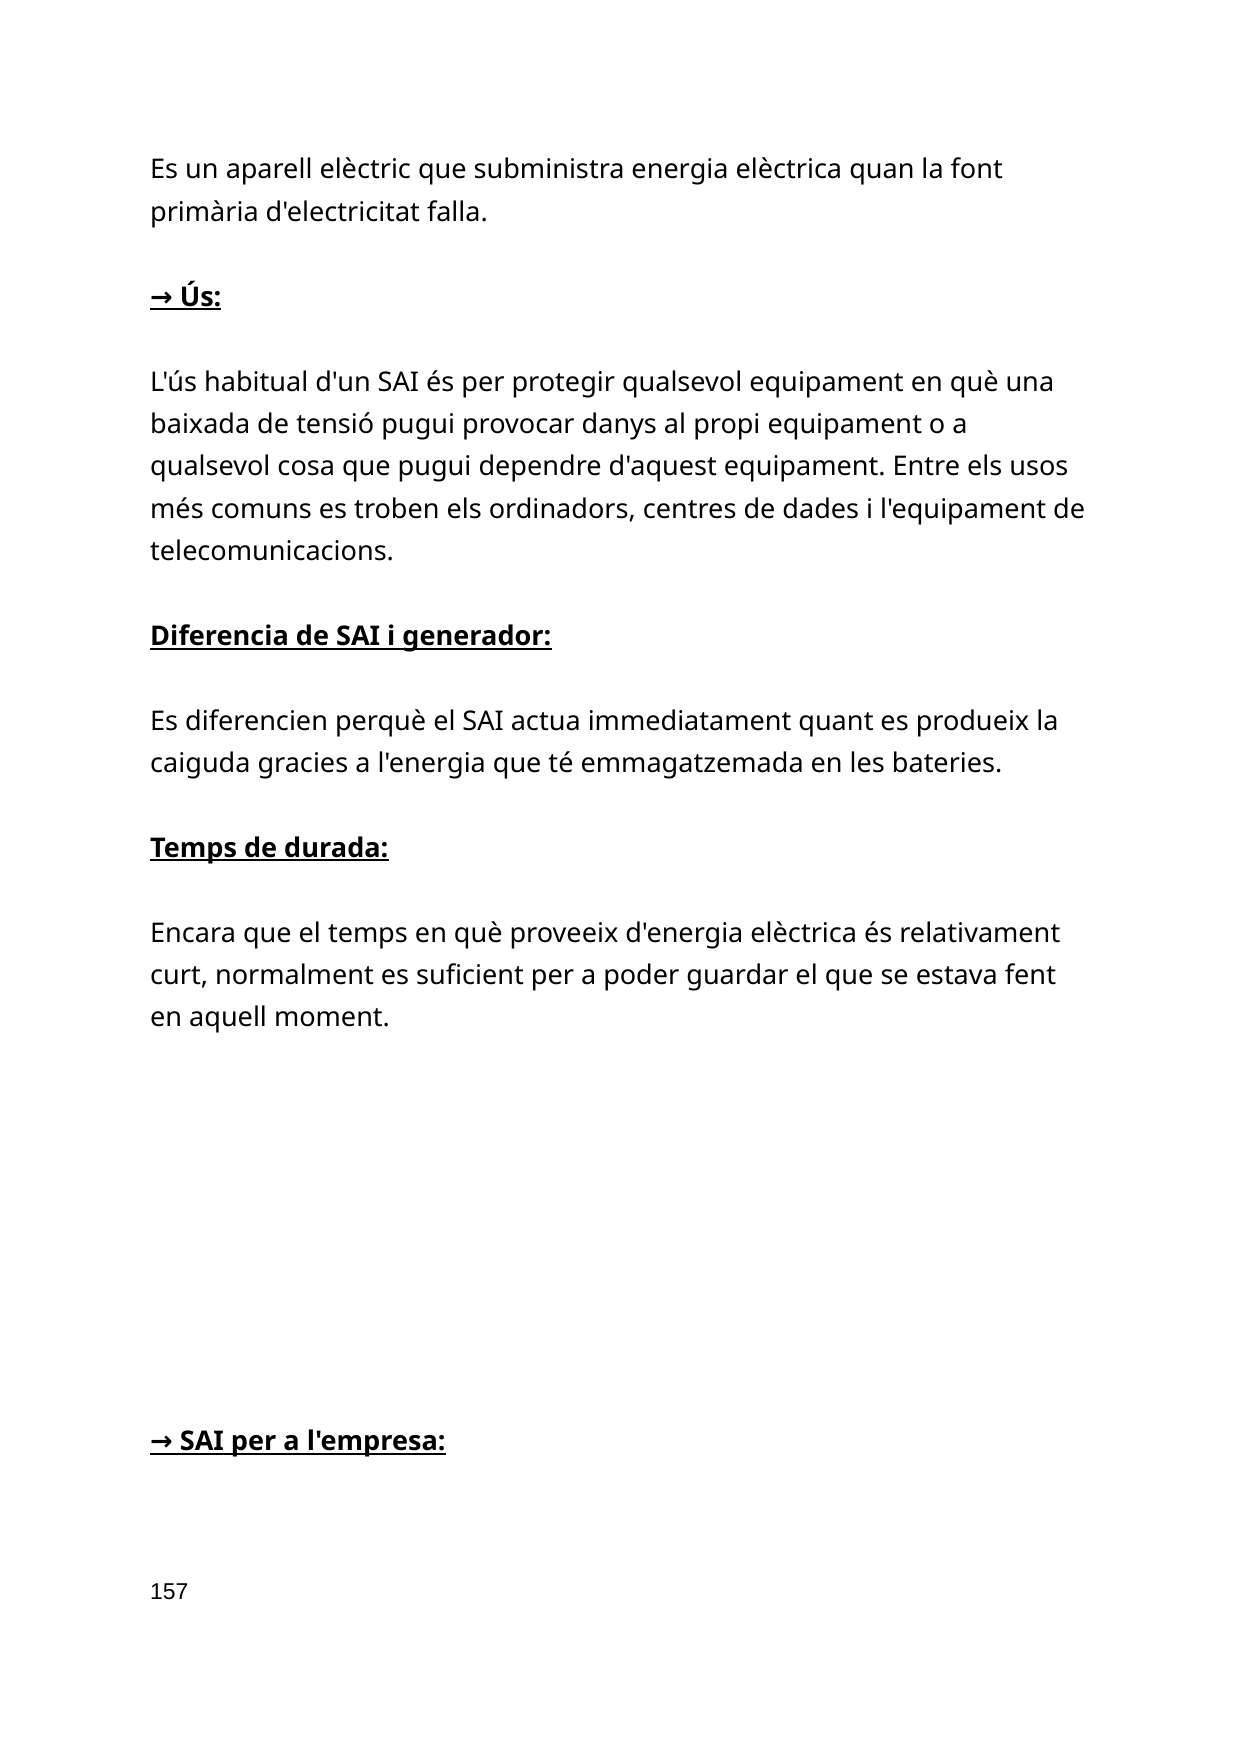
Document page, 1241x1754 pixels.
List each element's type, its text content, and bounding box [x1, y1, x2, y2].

text Temps de durada: [150, 828, 1090, 865]
text Diferencia de SAI i generador: [150, 616, 1090, 653]
text Encara que el temps en què proveeix d'energia elèctrica és relativament curt, normalment es suficient per a poder guardar el que se estava fent en aquell moment. [150, 913, 1090, 1035]
text → SAI per a l'empresa: [150, 1422, 1090, 1459]
text → Ús: [150, 277, 1090, 314]
text Es diferencien perquè el SAI actua immediatament quant es produeix la caiguda gracies a l'energia que té emmagatzemada en les bateries. [150, 701, 1090, 780]
text L'ús habitual d'un SAI és per protegir qualsevol equipament en què una baixada de tensió pugui provocar danys al propi equipament o a qualsevol cosa que pugui dependre d'aquest equipament. Entre els usos més comuns es troben els ordinadors, centres de dades i l'equipament de telecomunicacions. [150, 362, 1090, 568]
text Es un aparell elèctric que subministra energia elèctrica quan la font primària d'electricitat falla. [150, 150, 1090, 229]
